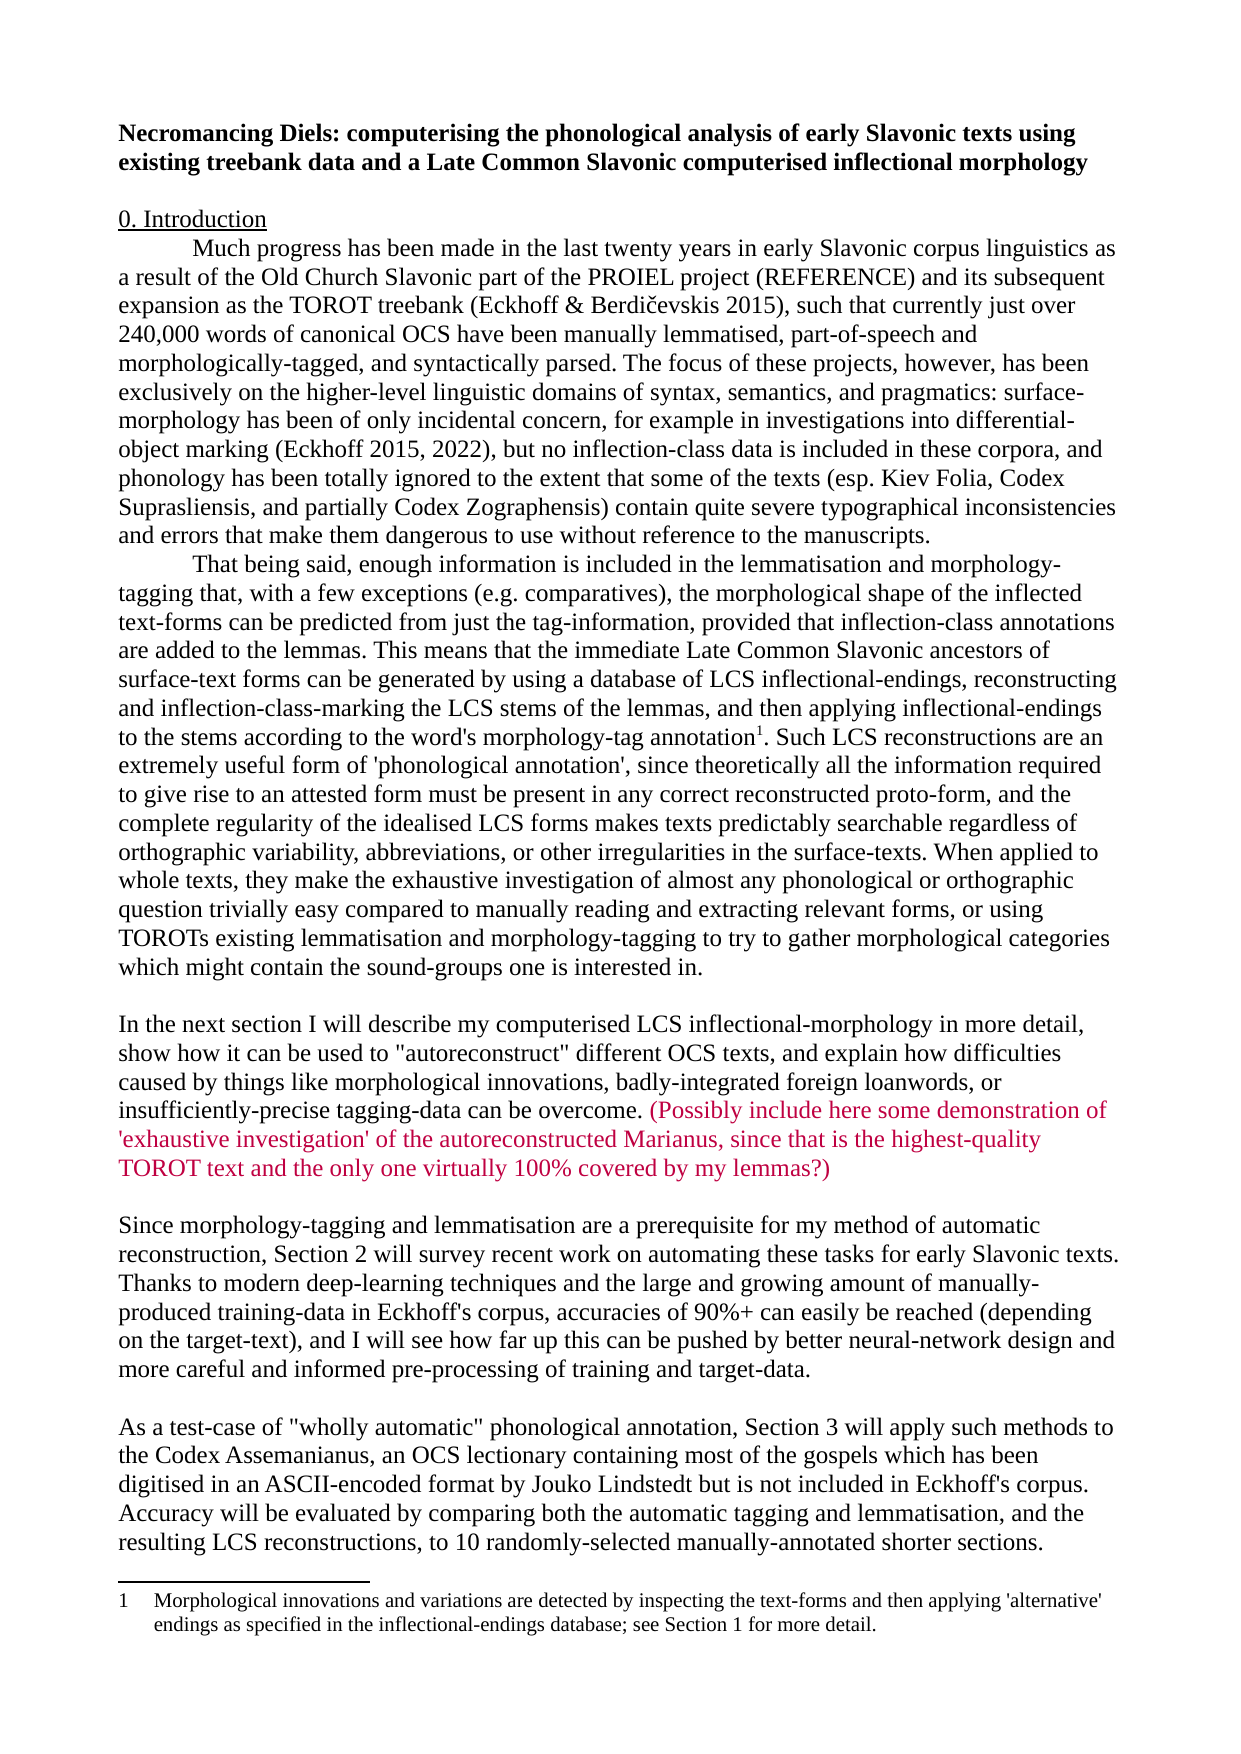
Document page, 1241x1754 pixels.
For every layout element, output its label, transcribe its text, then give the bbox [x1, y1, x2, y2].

text Morphological innovations and variations are detected by inspecting the text-forms and then applying 'alternative' endings as specified in the inflectional-endings database; see Section 1 for more detail. [118, 1588, 1122, 1636]
text As a test-case of "wholly automatic" phonological annotation, Section 3 will apply such methods to the Codex Assemanianus, an OCS lectionary containing most of the gospels which has been digitised in an ASCII-encoded format by Jouko Lindstedt but is not included in Eckhoff's corpus. Accuracy will be evaluated by comparing both the automatic tagging and lemmatisation, and the resulting LCS reconstructions, to 10 randomly-selected manually-annotated shorter sections. [118, 1412, 1122, 1556]
text In the next section I will describe my computerised LCS inflectional-morphology in more detail, show how it can be used to "autoreconstruct" different OCS texts, and explain how difficulties caused by things like morphological innovations, badly-integrated foreign loanwords, or insufficiently-precise tagging-data can be overcome. (Possibly include here some demonstration of 'exhaustive investigation' of the autoreconstructed Marianus, since that is the highest-quality TOROT text and the only one virtually 100% covered by my lemmas?) [118, 1009, 1122, 1182]
text Since morphology-tagging and lemmatisation are a prerequisite for my method of automatic reconstruction, Section 2 will survey recent work on automating these tasks for early Slavonic texts. Thanks to modern deep-learning techniques and the large and growing amount of manually-produced training-data in Eckhoff's corpus, accuracies of 90%+ can easily be reached (depending on the target-text), and I will see how far up this can be pushed by better neural-network design and more careful and informed pre-processing of training and target-data. [118, 1211, 1122, 1383]
text That being said, enough information is included in the lemmatisation and morphology-tagging that, with a few exceptions (e.g. comparatives), the morphological shape of the inflected text-forms can be predicted from just the tag-information, provided that inflection-class annotations are added to the lemmas. This means that the immediate Late Common Slavonic ancestors of surface-text forms can be generated by using a database of LCS inflectional-endings, reconstructing and inflection-class-marking the LCS stems of the lemmas, and then applying inflectional-endings to the stems according to the word's morphology-tag annotation. Such LCS reconstructions are an extremely useful form of 'phonological annotation', since theoretically all the information required to give rise to an attested form must be present in any correct reconstructed proto-form, and the complete regularity of the idealised LCS forms makes texts predictably searchable regardless of orthographic variability, abbreviations, or other irregularities in the surface-texts. When applied to whole texts, they make the exhaustive investigation of almost any phonological or orthographic question trivially easy compared to manually reading and extracting relevant forms, or using TOROTs existing lemmatisation and morphology-tagging to try to gather morphological categories which might contain the sound-groups one is interested in. [118, 549, 1122, 981]
text 0. Introduction [118, 204, 1122, 233]
text Necromancing Diels: computerising the phonological analysis of early Slavonic texts using existing treebank data and a Late Common Slavonic computerised inflectional morphology [118, 118, 1122, 176]
text Much progress has been made in the last twenty years in early Slavonic corpus linguistics as a result of the Old Church Slavonic part of the PROIEL project (REFERENCE) and its subsequent expansion as the TOROT treebank (Eckhoff & Berdičevskis 2015), such that currently just over 240,000 words of canonical OCS have been manually lemmatised, part-of-speech and morphologically-tagged, and syntactically parsed. The focus of these projects, however, has been exclusively on the higher-level linguistic domains of syntax, semantics, and pragmatics: surface-morphology has been of only incidental concern, for example in investigations into differential-object marking (Eckhoff 2015, 2022), but no inflection-class data is included in these corpora, and phonology has been totally ignored to the extent that some of the texts (esp. Kiev Folia, Codex Suprasliensis, and partially Codex Zographensis) contain quite severe typographical inconsistencies and errors that make them dangerous to use without reference to the manuscripts. [118, 233, 1122, 549]
